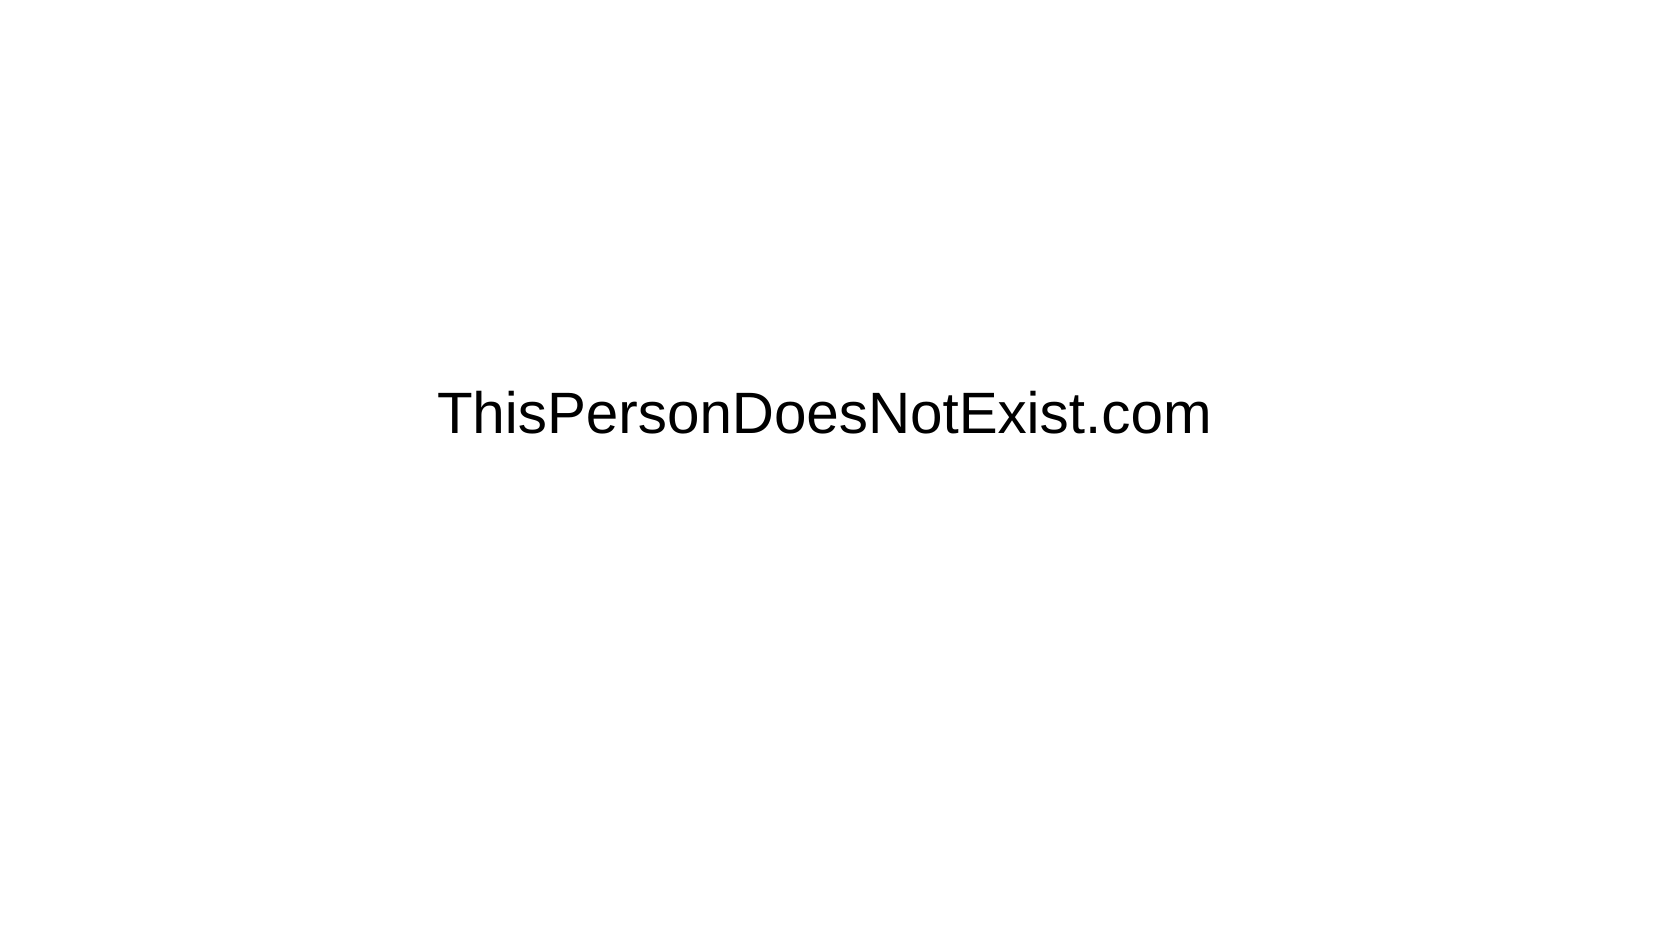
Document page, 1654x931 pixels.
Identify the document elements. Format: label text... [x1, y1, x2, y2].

title ThisPersonDoesNotExist.com [362, 378, 1287, 448]
